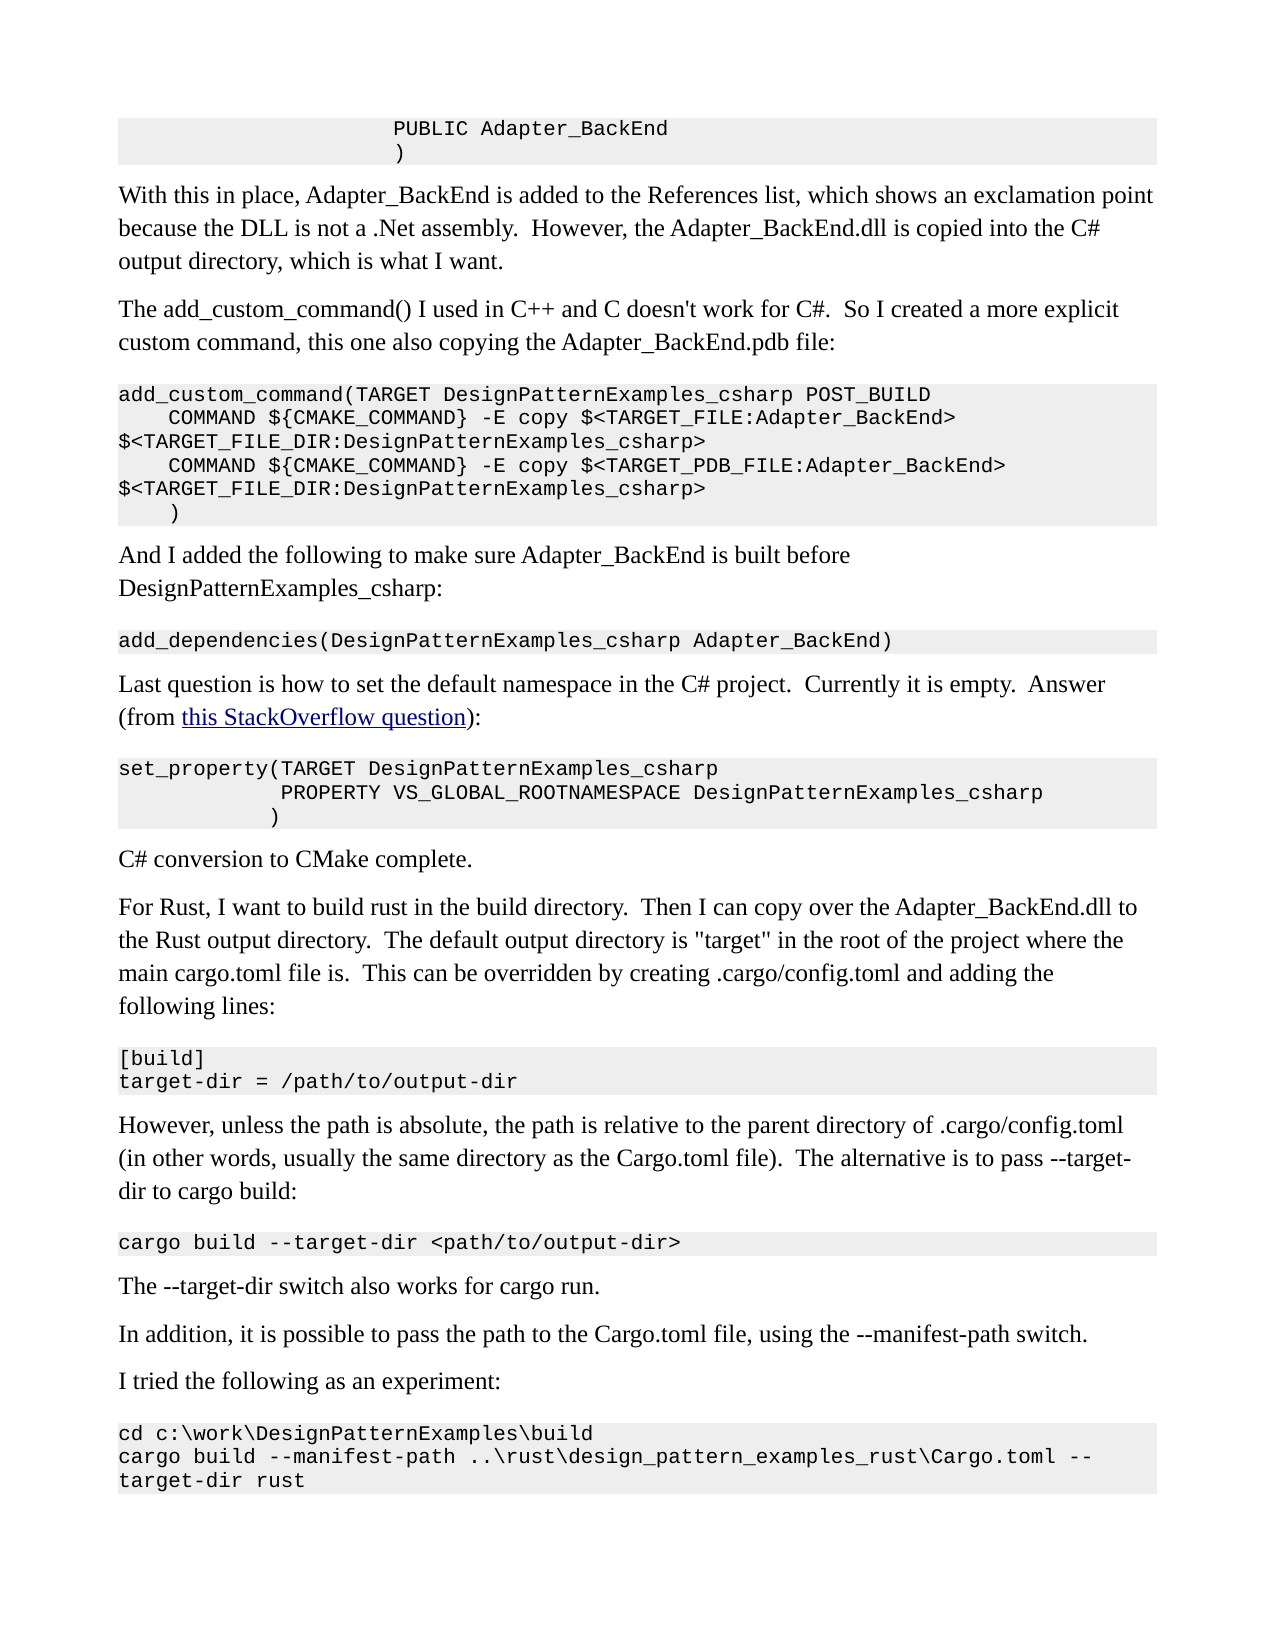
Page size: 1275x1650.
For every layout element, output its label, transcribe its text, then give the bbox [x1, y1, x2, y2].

text cargo build --target-dir <path/to/output-dir> [118, 1232, 1157, 1256]
text ) [118, 142, 1157, 165]
text The --target-dir switch also works for cargo run. [118, 1271, 1157, 1300]
text ) [118, 806, 1157, 829]
text The add_custom_command() I used in C++ and C doesn't work for C#. So I created a more explicit custom command, this one also copying the Adapter_BackEnd.pdb file: [118, 294, 1157, 356]
text In addition, it is possible to pass the path to the Cargo.toml file, using the --manifest-path switch. [118, 1319, 1157, 1347]
text However, unless the path is absolute, the path is relative to the parent directory of .cargo/config.toml (in other words, usually the same directory as the Cargo.toml file). The alternative is to pass --target-dir to cargo build: [118, 1110, 1157, 1204]
text COMMAND ${CMAKE_COMMAND} -E copy $<TARGET_FILE:Adapter_BackEnd> $<TARGET_FILE_DIR:DesignPatternExamples_csharp> [118, 407, 1157, 454]
text And I added the following to make sure Adapter_BackEnd is built before DesignPatternExamples_csharp: [118, 541, 1157, 602]
text set_property(TARGET DesignPatternExamples_csharp [118, 758, 1157, 782]
text For Rust, I want to build rust in the build directory. Then I can copy over the Adapter_BackEnd.dll to the Rust output directory. The default output directory is "target" in the root of the project where the main cargo.toml file is. This can be overridden by creating .cargo/config.toml and adding the following lines: [118, 892, 1157, 1020]
text Last question is how to set the default namespace in the C# project. Currently it is empty. Answer (from this StackOverflow question): [118, 669, 1157, 731]
text COMMAND ${CMAKE_COMMAND} -E copy $<TARGET_PDB_FILE:Adapter_BackEnd> $<TARGET_FILE_DIR:DesignPatternExamples_csharp> [118, 454, 1157, 502]
text With this in place, Adapter_BackEnd is added to the References list, which shows an exclamation point because the DLL is not a .Net assembly. However, the Adapter_BackEnd.dll is copied into the C# output directory, which is what I want. [118, 180, 1157, 275]
text [build] [118, 1047, 1157, 1071]
text add_dependencies(DesignPatternExamples_csharp Adapter_BackEnd) [118, 630, 1157, 654]
text I tried the following as an experiment: [118, 1366, 1157, 1395]
text target-dir = /path/to/output-dir [118, 1071, 1157, 1095]
text PUBLIC Adapter_BackEnd [118, 118, 1157, 142]
text add_custom_command(TARGET DesignPatternExamples_csharp POST_BUILD [118, 384, 1157, 407]
text C# conversion to CMake complete. [118, 844, 1157, 873]
text cd c:\work\DesignPatternExamples\build [118, 1423, 1157, 1446]
text cargo build --manifest-path ..\rust\design_pattern_examples_rust\Cargo.toml --target-dir rust [118, 1446, 1157, 1494]
text ) [118, 502, 1157, 526]
text PROPERTY VS_GLOBAL_ROOTNAMESPACE DesignPatternExamples_csharp [118, 782, 1157, 806]
